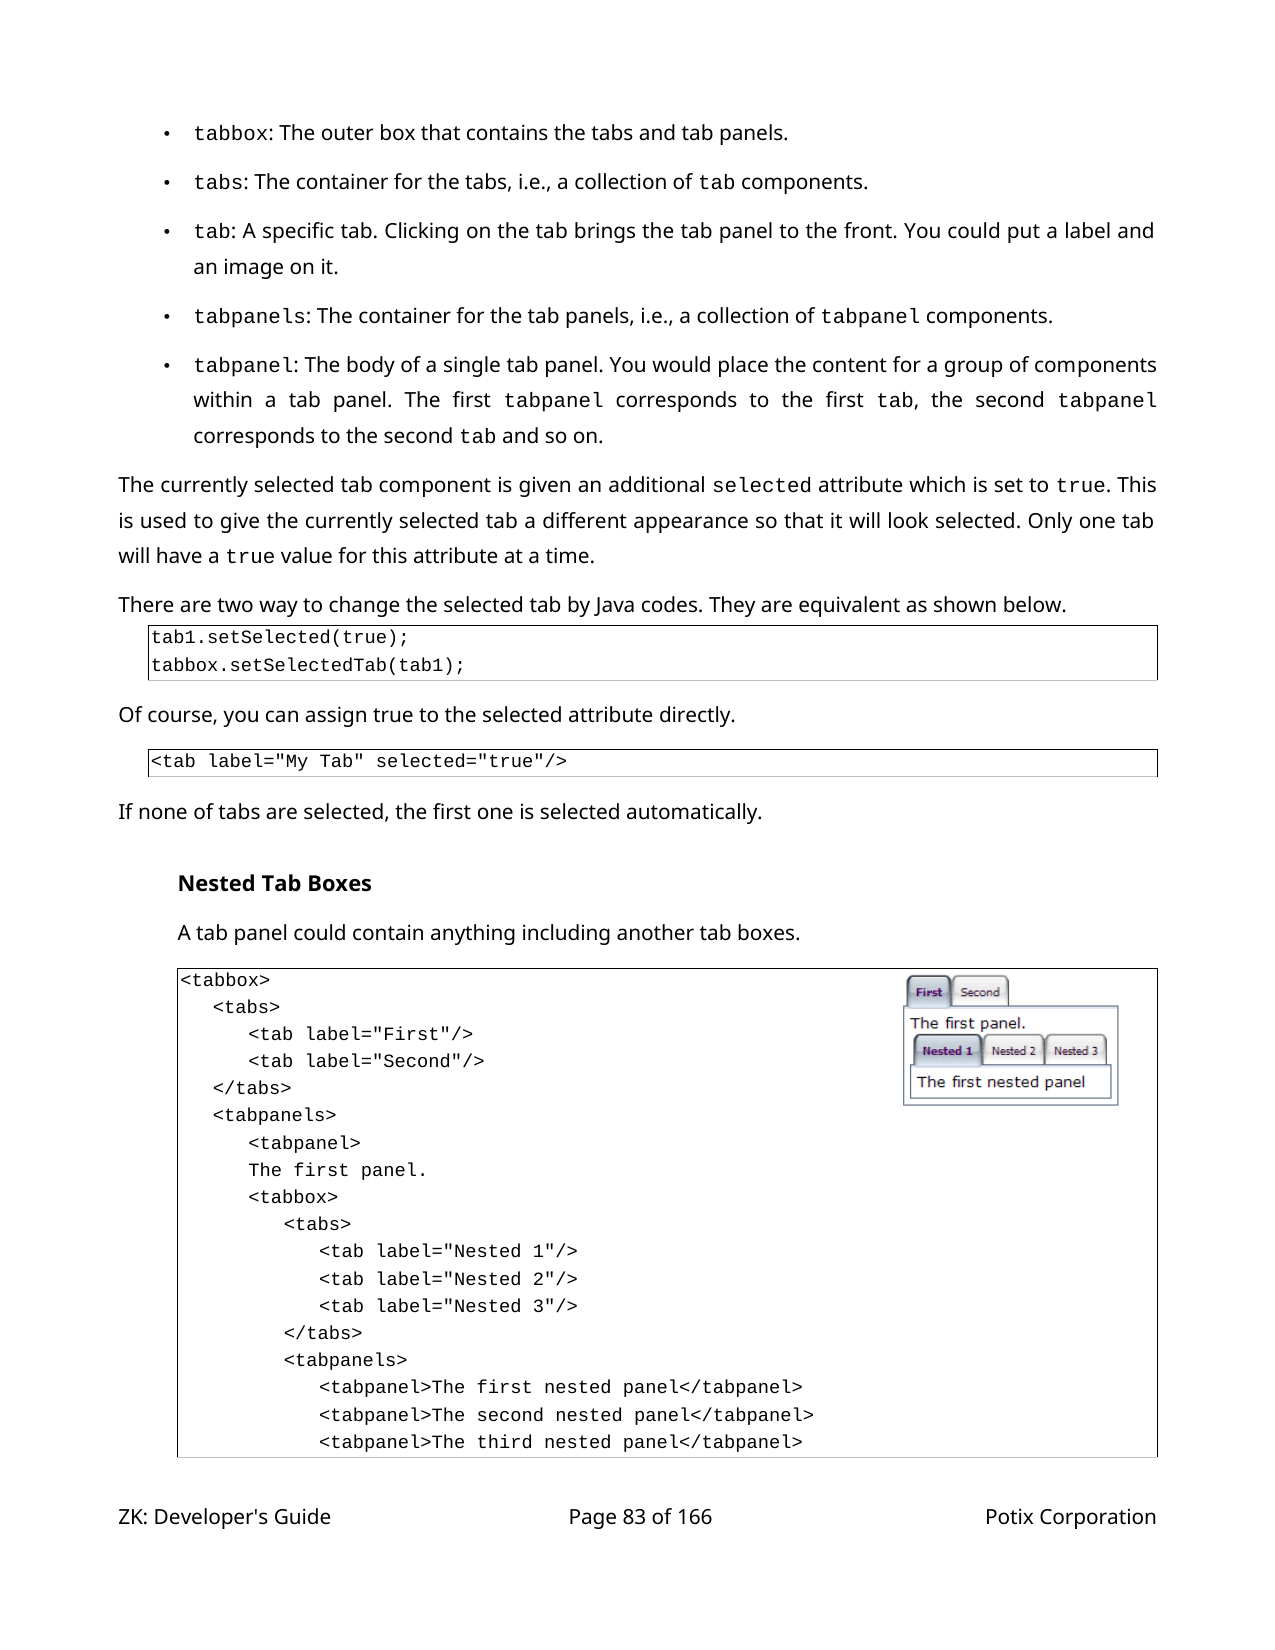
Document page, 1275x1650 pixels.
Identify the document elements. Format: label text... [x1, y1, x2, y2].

text <tabs> [178, 1212, 1157, 1236]
text If none of tabs are selected, the first one is selected automatically. [118, 797, 1157, 825]
list tab: A specific tab. Clicking on the tab brings the tab panel to the front. You could put a label and an image on it. [164, 216, 1157, 280]
text tabbox.setSelectedTab(tab1); [149, 652, 1157, 680]
text [1122, 994, 1157, 1019]
text <tabpanels> [178, 1348, 1157, 1372]
text <tab label="My Tab" selected="true"/> [149, 750, 1157, 776]
text <tabpanels> [178, 1103, 1157, 1128]
text <tabpanel>The first nested panel</tabpanel> [178, 1375, 1157, 1399]
text <tab label="Nested 3"/> [178, 1294, 1157, 1318]
picture [902, 971, 1122, 1108]
list tabpanels: The container for the tab panels, i.e., a collection of tabpanel components. [164, 301, 1157, 329]
text A tab panel could contain anything including another tab boxes. [177, 918, 1157, 947]
text The currently selected tab component is given an additional selected attribute which is set to true. This is used to give the currently selected tab a different appearance so that it will look selected. Only one tab will have a true value for this attribute at a time. [118, 470, 1157, 569]
list tabs: The container for the tabs, i.e., a collection of tab components. [164, 167, 1157, 196]
list tabbox: The outer box that contains the tabs and tab panels. [164, 118, 1157, 147]
text <tabbox> [178, 1185, 1157, 1209]
text <tabpanel>The second nested panel</tabpanel> [178, 1402, 1157, 1427]
subtitle Nested Tab Boxes [177, 868, 1157, 898]
text <tabpanel> [178, 1131, 1157, 1155]
text [1122, 1076, 1157, 1100]
text <tabbox> [178, 969, 1157, 992]
text <tab label="Nested 1"/> [178, 1239, 1157, 1263]
text The first panel. [178, 1158, 1157, 1182]
text <tabpanel>The third nested panel</tabpanel> [178, 1429, 1157, 1457]
text tab1.setSelected(true); [149, 626, 1157, 649]
text </tabs> [178, 1321, 1157, 1345]
text There are two way to change the selected tab by Java codes. They are equivalent as shown below. [118, 590, 1157, 618]
text <tabs> [178, 994, 902, 1019]
list tabpanel: The body of a single tab panel. You would place the content for a group of components within a tab panel. The first tabpanel corresponds to the first tab, the second tabpanel corresponds to the second tab and so on. [164, 350, 1157, 449]
text <tab label="Nested 2"/> [178, 1266, 1157, 1291]
text <tab label="Second"/> [178, 1049, 902, 1073]
text Of course, you can assign true to the selected attribute directly. [118, 700, 1157, 729]
text </tabs> [178, 1076, 902, 1100]
text [1122, 1049, 1157, 1073]
text <tab label="First"/> [178, 1022, 902, 1046]
text [1122, 1022, 1157, 1046]
